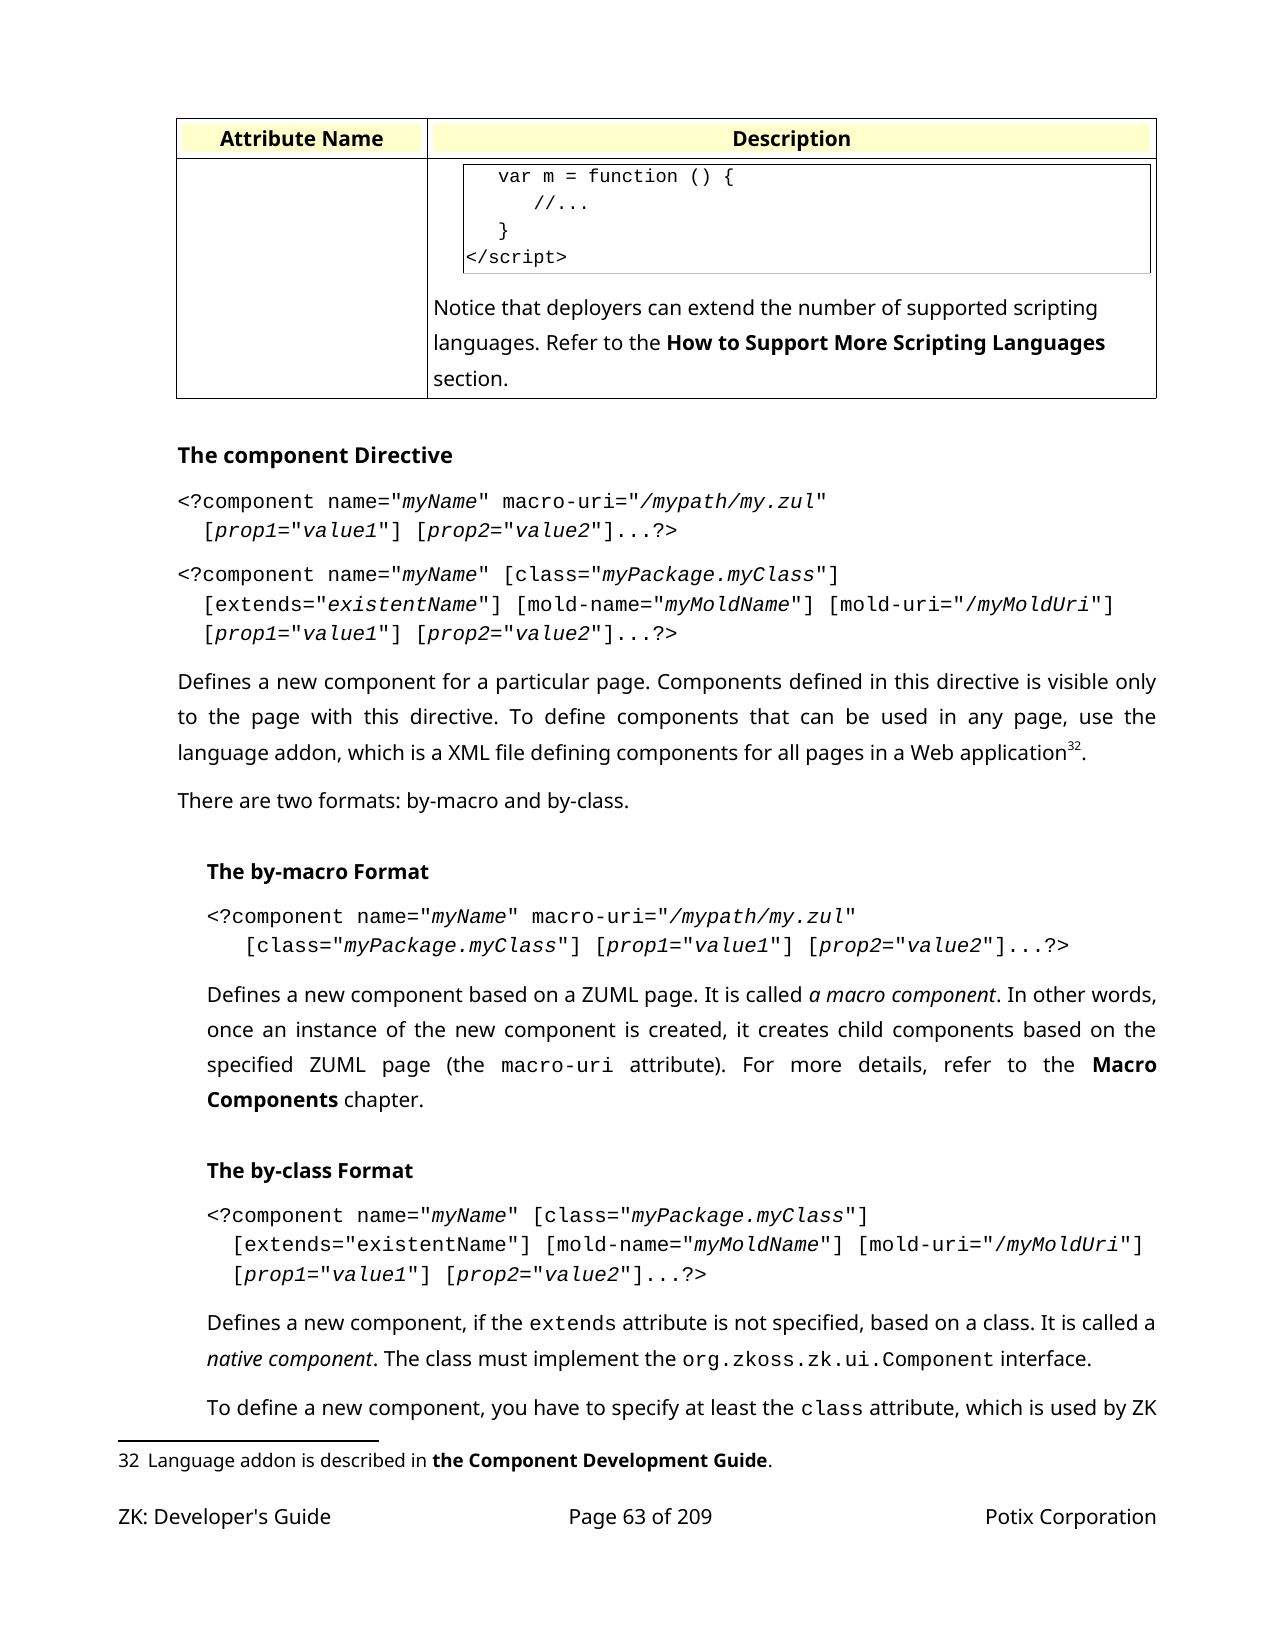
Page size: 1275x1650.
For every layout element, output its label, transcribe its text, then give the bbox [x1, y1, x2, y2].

subtitle The component Directive [177, 440, 1157, 470]
text There are two formats: by-macro and by-class. [177, 787, 1157, 815]
text Defines a new component based on a ZUML page. It is called a macro component. In other words, once an instance of the new component is created, it creates child components based on the specified ZUML page (the macro-uri attribute). For more details, refer to the Macro Components chapter. [207, 980, 1157, 1114]
text Defines a new component, if the extends attribute is not specified, based on a class. It is called a native component. The class must implement the org.zkoss.zk.ui.Component interface. [207, 1308, 1157, 1372]
text <?component name="myName" macro-uri="/mypath/my.zul" [prop1="value1"] [prop2="value2"]...?> [177, 491, 1157, 544]
text Defines a new component for a particular page. Components defined in this directive is visible only to the page with this directive. To define components that can be used in any page, use the language addon, which is a XML file defining components for all pages in a Web application. [177, 667, 1157, 766]
text To define a new component, you have to specify at least the class attribute, which is used by ZK [207, 1393, 1157, 1421]
table_cell var m = function () { //... } </script> Notice that deployers can extend the number of supported scripting languages. Refer to the How to Support More Scripting Languages section. [428, 159, 1156, 398]
table_header Attribute Name [177, 119, 427, 158]
text <?component name="myName" [class="myPackage.myClass"] [extends="existentName"] [mold-name="myMoldName"] [mold-uri="/myMoldUri"] [prop1="value1"] [prop2="value2"]...?> [177, 564, 1157, 647]
table_header Description [428, 119, 1156, 158]
text <?component name="myName" macro-uri="/mypath/my.zul" [class="myPackage.myClass"] [prop1="value1"] [prop2="value2"]...?> [207, 906, 1157, 959]
subtitle The by-macro Format [207, 857, 1157, 886]
table_cell [177, 159, 427, 398]
subtitle The by-class Format [207, 1156, 1157, 1184]
text <?component name="myName" [class="myPackage.myClass"] [extends="existentName"] [mold-name="myMoldName"] [mold-uri="/myMoldUri"] [prop1="value1"] [prop2="value2"]...?> [207, 1205, 1157, 1287]
text Language addon is described in the Component Development Guide. [118, 1447, 1157, 1473]
